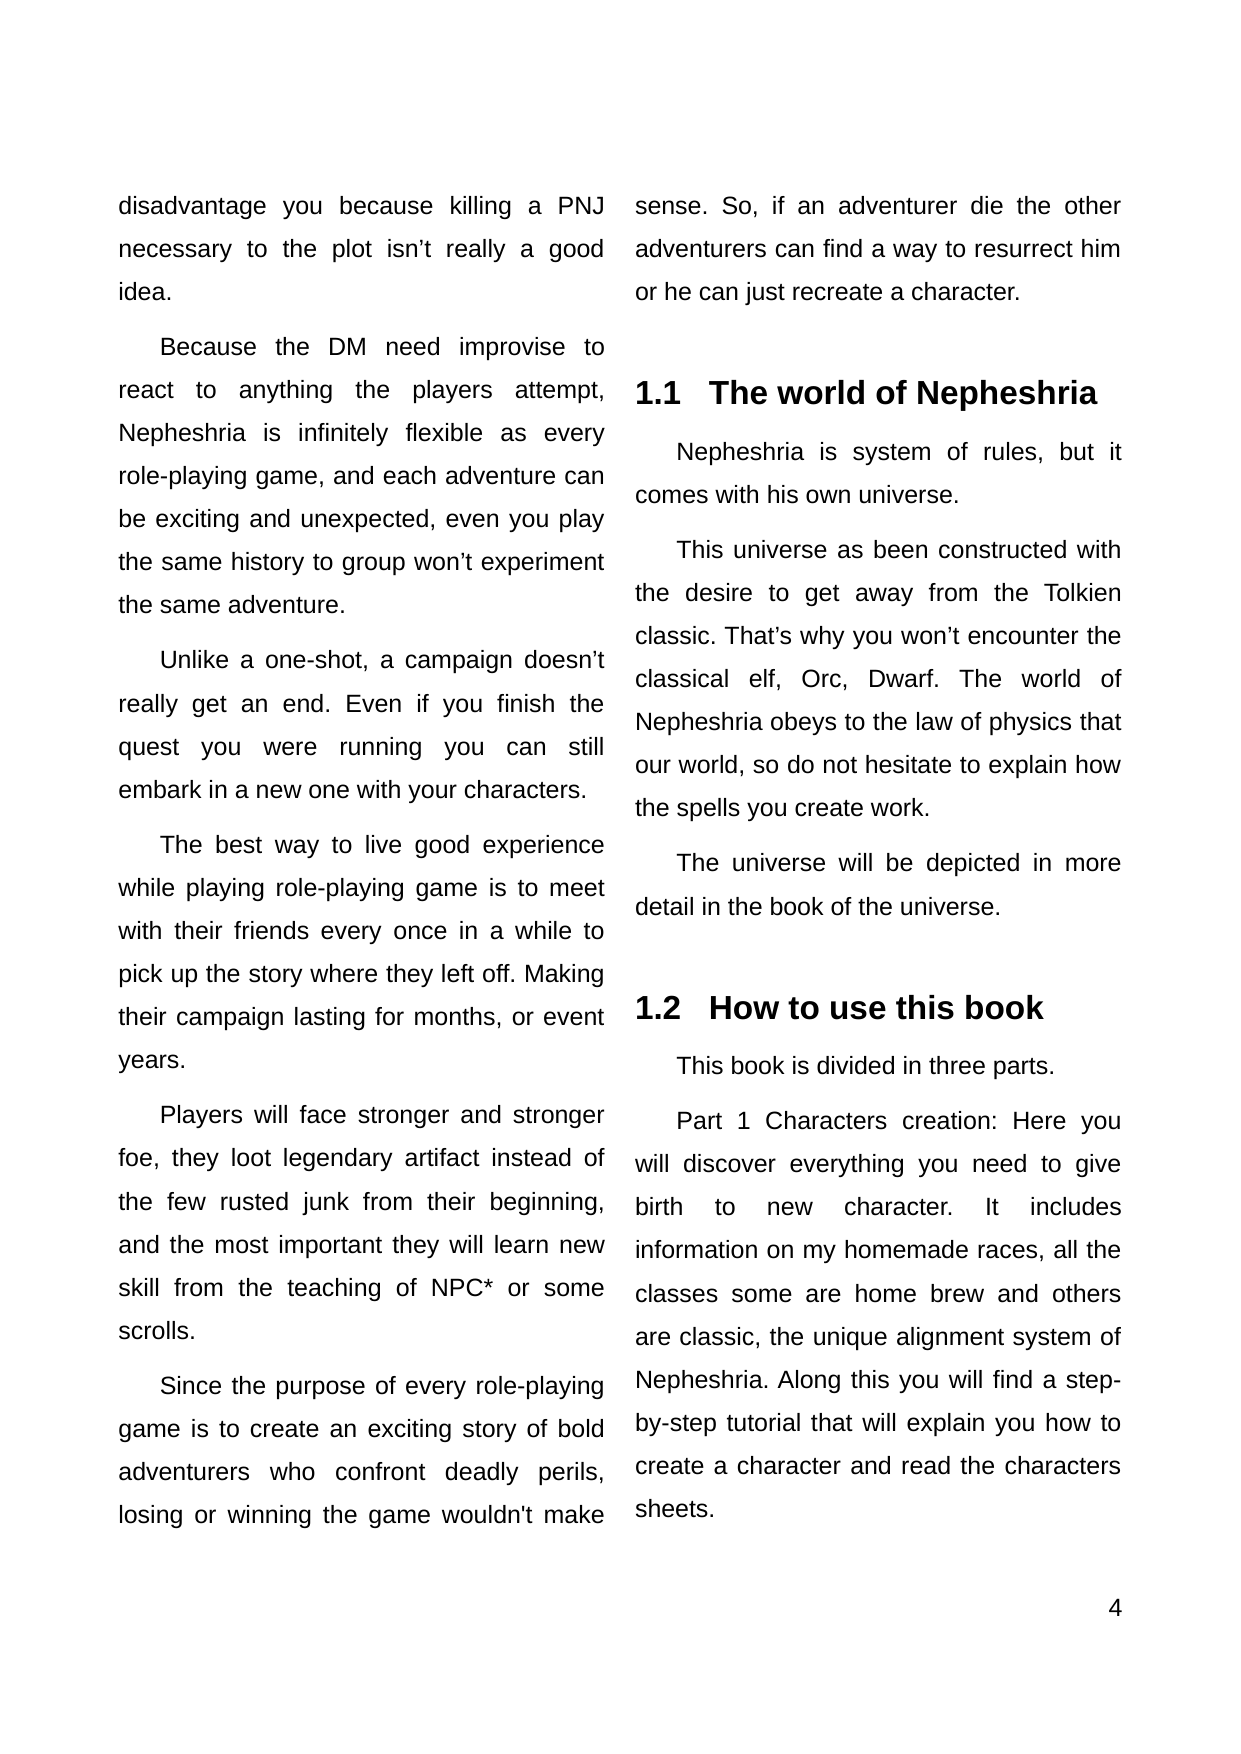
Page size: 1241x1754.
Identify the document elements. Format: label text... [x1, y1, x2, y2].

text Nepheshria is system of rules, but it comes with his own universe. [635, 437, 1122, 508]
subtitle The world of Nepheshria [635, 373, 1122, 412]
text Because the DM need improvise to react to anything the players attempt, Nepheshria is infinitely flexible as every role-playing game, and each adventure can be exciting and unexpected, even you play the same history to group won’t experiment the same adventure. [118, 332, 605, 619]
text Unlike a one-shot, a campaign doesn’t really get an end. Even if you finish the quest you were running you can still embark in a new one with your characters. [118, 645, 605, 803]
text Players will face stronger and stronger foe, they loot legendary artifact instead of the few rusted junk from their beginning, and the most important they will learn new skill from the teaching of NPC* or some scrolls. [118, 1100, 605, 1344]
text The universe will be depicted in more detail in the book of the universe. [635, 848, 1122, 920]
text disadvantage you because killing a PNJ necessary to the plot isn’t really a good idea. [118, 191, 605, 306]
text This universe as been constructed with the desire to get away from the Tolkien classic. That’s why you won’t encounter the classical elf, Orc, Dwarf. The world of Nepheshria obeys to the law of physics that our world, so do not hesitate to explain how the spells you create work. [635, 535, 1122, 822]
text Part 1 Characters creation: Here you will discover everything you need to give birth to new character. It includes information on my homemade races, all the classes some are home brew and others are classic, the unique alignment system of Nepheshria. Along this you will find a step-by-step tutorial that will explain you how to create a character and read the characters sheets. [635, 1106, 1122, 1523]
text sense. So, if an adventurer die the other adventurers can find a way to resurrect him or he can just recreate a character. [635, 191, 1122, 306]
text The best way to live good experience while playing role-playing game is to meet with their friends every once in a while to pick up the story where they left off. Making their campaign lasting for months, or event years. [118, 830, 605, 1074]
subtitle How to use this book [635, 988, 1122, 1026]
text Since the purpose of every role-playing game is to create an exciting story of bold adventurers who confront deadly perils, losing or winning the game wouldn't make [118, 1371, 605, 1529]
text This book is divided in three parts. [635, 1051, 1122, 1080]
